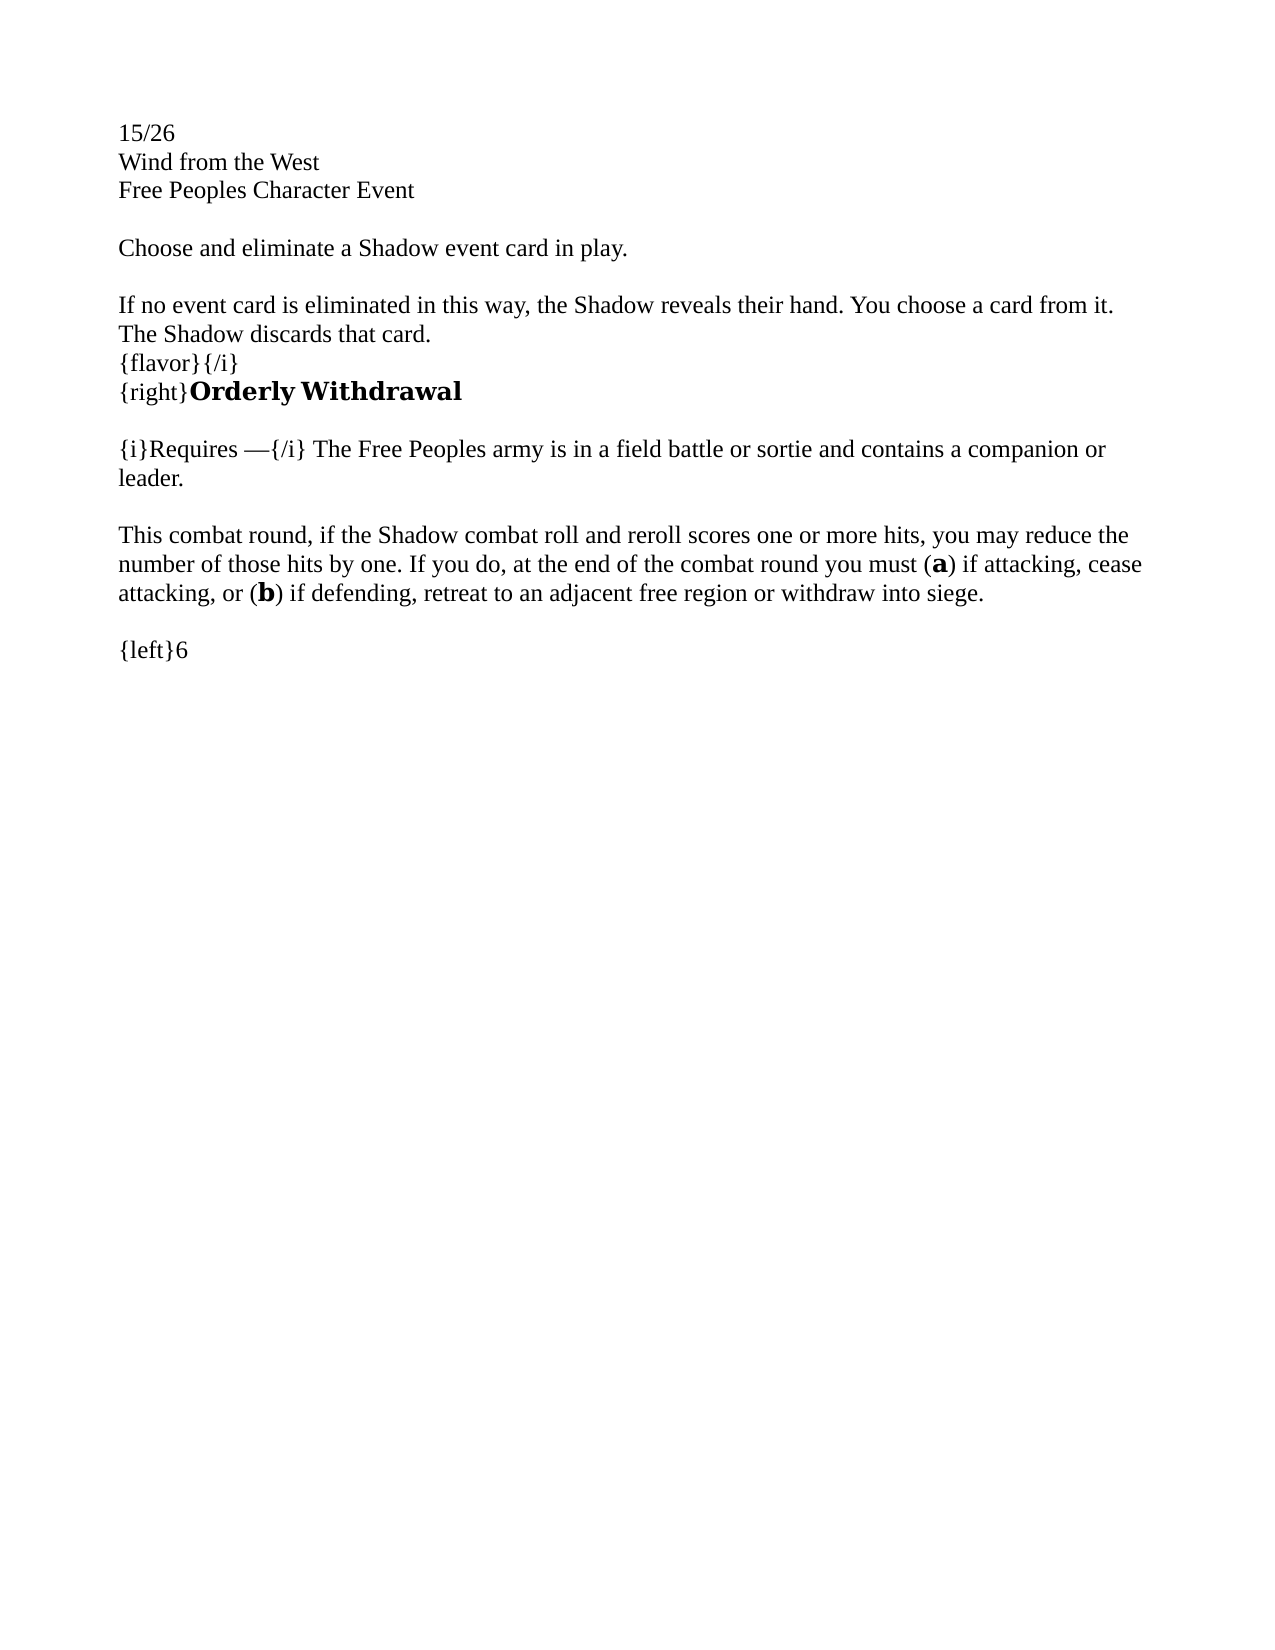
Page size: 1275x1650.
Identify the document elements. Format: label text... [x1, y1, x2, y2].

text 15/26 [118, 118, 1157, 147]
text {i}Requires —{/i} The Free Peoples army is in a field battle or sortie and contains a companion or leader. [118, 434, 1157, 492]
text Choose and eliminate a Shadow event card in play. [118, 233, 1157, 262]
text Wind from the West [118, 147, 1157, 176]
text {right}𝐎𝐫𝐝𝐞𝐫𝐥𝐲 𝐖𝐢𝐭𝐡𝐝𝐫𝐚𝐰𝐚𝐥 [118, 377, 1157, 406]
text Free Peoples Character Event [118, 176, 1157, 204]
text {flavor}{/i} [118, 348, 1157, 377]
text This combat round, if the Shadow combat roll and reroll scores one or more hits, you may reduce the number of those hits by one. If you do, at the end of the combat round you must (𝐚) if attacking, cease attacking, or (𝐛) if defending, retreat to an adjacent free region or withdraw into siege. [118, 521, 1157, 607]
text If no event card is eliminated in this way, the Shadow reveals their hand. You choose a card from it. The Shadow discards that card. [118, 291, 1157, 348]
text {left}6 [118, 636, 1157, 664]
